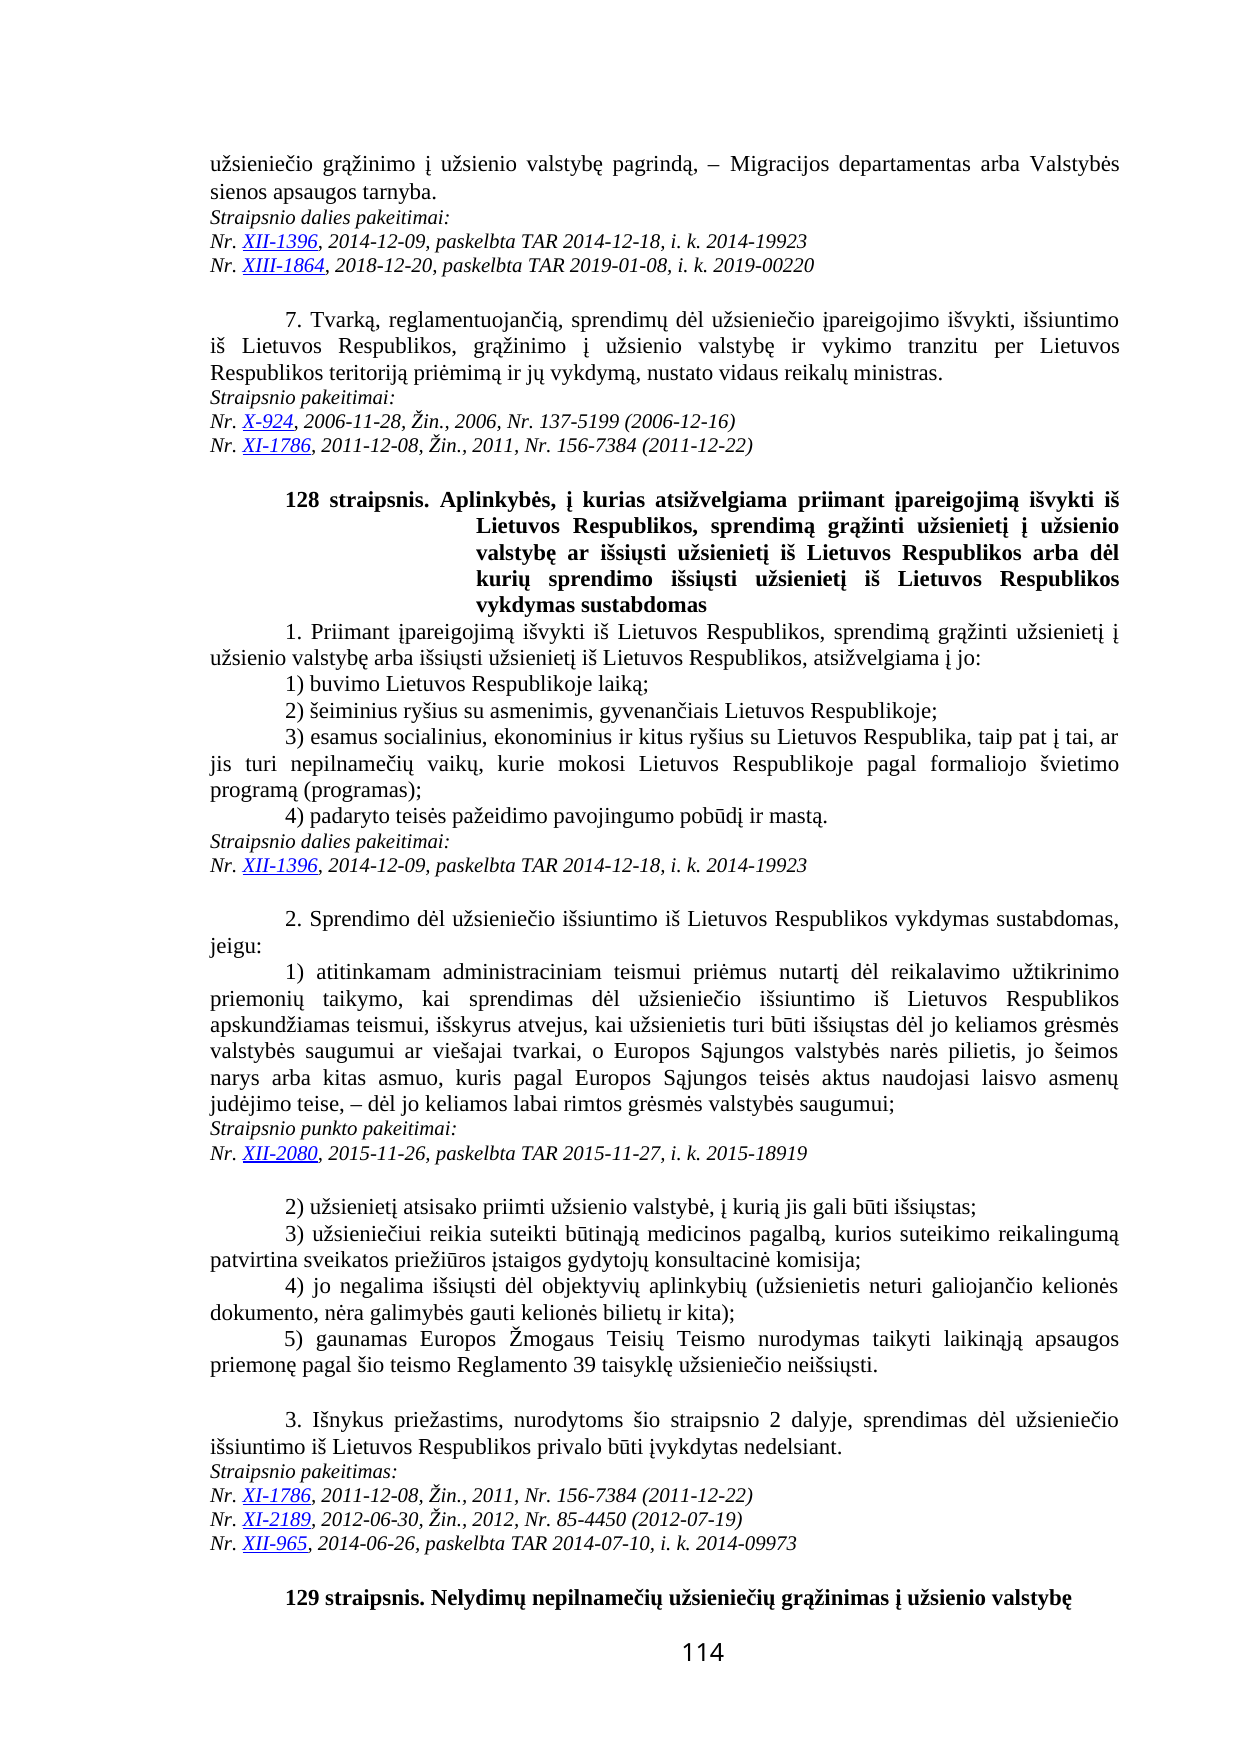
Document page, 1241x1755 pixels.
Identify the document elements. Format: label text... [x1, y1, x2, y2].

text 129 straipsnis. Nelydimų nepilnamečių užsieniečių grąžinimas į užsienio valstybę [285, 1584, 1120, 1611]
text 5) gaunamas Europos Žmogaus Teisių Teismo nurodymas taikyti laikinąją apsaugos priemonę pagal šio teismo Reglamento 39 taisyklę užsieniečio neišsiųsti. [210, 1325, 1120, 1378]
text 3. Išnykus priežastims, nurodytoms šio straipsnio 2 dalyje, sprendimas dėl užsieniečio išsiuntimo iš Lietuvos Respublikos privalo būti įvykdytas nedelsiant. [210, 1406, 1120, 1459]
text 1) atitinkamam administraciniam teismui priėmus nutartį dėl reikalavimo užtikrinimo priemonių taikymo, kai sprendimas dėl užsieniečio išsiuntimo iš Lietuvos Respublikos apskundžiamas teismui, išskyrus atvejus, kai užsienietis turi būti išsiųstas dėl jo keliamos grėsmės valstybės saugumui ar viešajai tvarkai, o Europos Sąjungos valstybės narės pilietis, jo šeimos narys arba kitas asmuo, kuris pagal Europos Sąjungos teisės aktus naudojasi laisvo asmenų judėjimo teise, – dėl jo keliamos labai rimtos grėsmės valstybės saugumui; [210, 958, 1120, 1116]
text Straipsnio punkto pakeitimai: [210, 1116, 1120, 1140]
text 128 straipsnis. Aplinkybės, į kurias atsižvelgiama priimant įpareigojimą išvykti iš Lietuvos Respublikos, sprendimą grąžinti užsienietį į užsienio valstybę ar išsiųsti užsienietį iš Lietuvos Respublikos arba dėl kurių sprendimo išsiųsti užsienietį iš Lietuvos Respublikos vykdymas sustabdomas [285, 486, 1120, 618]
text Nr. X-924, 2006-11-28, Žin., 2006, Nr. 137-5199 (2006-12-16) [210, 409, 1120, 433]
text Nr. XI-2189, 2012-06-30, Žin., 2012, Nr. 85-4450 (2012-07-19) [210, 1507, 1120, 1531]
text 4) padaryto teisės pažeidimo pavojingumo pobūdį ir mastą. [210, 802, 1120, 829]
text 3) esamus socialinius, ekonominius ir kitus ryšius su Lietuvos Respublika, taip pat į tai, ar jis turi nepilnamečių vaikų, kurie mokosi Lietuvos Respublikoje pagal formaliojo švietimo programą (programas); [210, 723, 1120, 802]
text Straipsnio dalies pakeitimai: [210, 829, 1120, 853]
text 4) jo negalima išsiųsti dėl objektyvių aplinkybių (užsienietis neturi galiojančio kelionės dokumento, nėra galimybės gauti kelionės bilietų ir kita); [210, 1272, 1120, 1325]
text 2) užsienietį atsisako priimti užsienio valstybė, į kurią jis gali būti išsiųstas; [210, 1193, 1120, 1219]
text 7. Tvarką, reglamentuojančią, sprendimų dėl užsieniečio įpareigojimo išvykti, išsiuntimo iš Lietuvos Respublikos, grąžinimo į užsienio valstybę ir vykimo tranzitu per Lietuvos Respublikos teritoriją priėmimą ir jų vykdymą, nustato vidaus reikalų ministras. [210, 306, 1120, 385]
text 3) užsieniečiui reikia suteikti būtinąją medicinos pagalbą, kurios suteikimo reikalingumą patvirtina sveikatos priežiūros įstaigos gydytojų konsultacinė komisija; [210, 1219, 1120, 1272]
text Straipsnio pakeitimas: [210, 1459, 1120, 1483]
text Nr. XII-2080, 2015-11-26, paskelbta TAR 2015-11-27, i. k. 2015-18919 [210, 1140, 1120, 1164]
text užsieniečio grąžinimo į užsienio valstybę pagrindą, – Migracijos departamentas arba Valstybės sienos apsaugos tarnyba. [210, 150, 1120, 205]
text Nr. XII-1396, 2014-12-09, paskelbta TAR 2014-12-18, i. k. 2014-19923 [210, 229, 1120, 253]
text Nr. XIII-1864, 2018-12-20, paskelbta TAR 2019-01-08, i. k. 2019-00220 [210, 253, 1120, 277]
text Straipsnio dalies pakeitimai: [210, 205, 1120, 229]
text Nr. XI-1786, 2011-12-08, Žin., 2011, Nr. 156-7384 (2011-12-22) [210, 433, 1120, 457]
text 2. Sprendimo dėl užsieniečio išsiuntimo iš Lietuvos Respublikos vykdymas sustabdomas, jeigu: [210, 906, 1120, 958]
text Nr. XII-1396, 2014-12-09, paskelbta TAR 2014-12-18, i. k. 2014-19923 [210, 853, 1120, 877]
text 1) buvimo Lietuvos Respublikoje laiką; [210, 671, 1120, 697]
text Nr. XI-1786, 2011-12-08, Žin., 2011, Nr. 156-7384 (2011-12-22) [210, 1483, 1120, 1507]
text 1. Priimant įpareigojimą išvykti iš Lietuvos Respublikos, sprendimą grąžinti užsienietį į užsienio valstybę arba išsiųsti užsienietį iš Lietuvos Respublikos, atsižvelgiama į jo: [210, 618, 1120, 671]
text Nr. XII-965, 2014-06-26, paskelbta TAR 2014-07-10, i. k. 2014-09973 [210, 1531, 1120, 1555]
text 2) šeiminius ryšius su asmenimis, gyvenančiais Lietuvos Respublikoje; [210, 697, 1120, 723]
text Straipsnio pakeitimai: [210, 385, 1120, 409]
